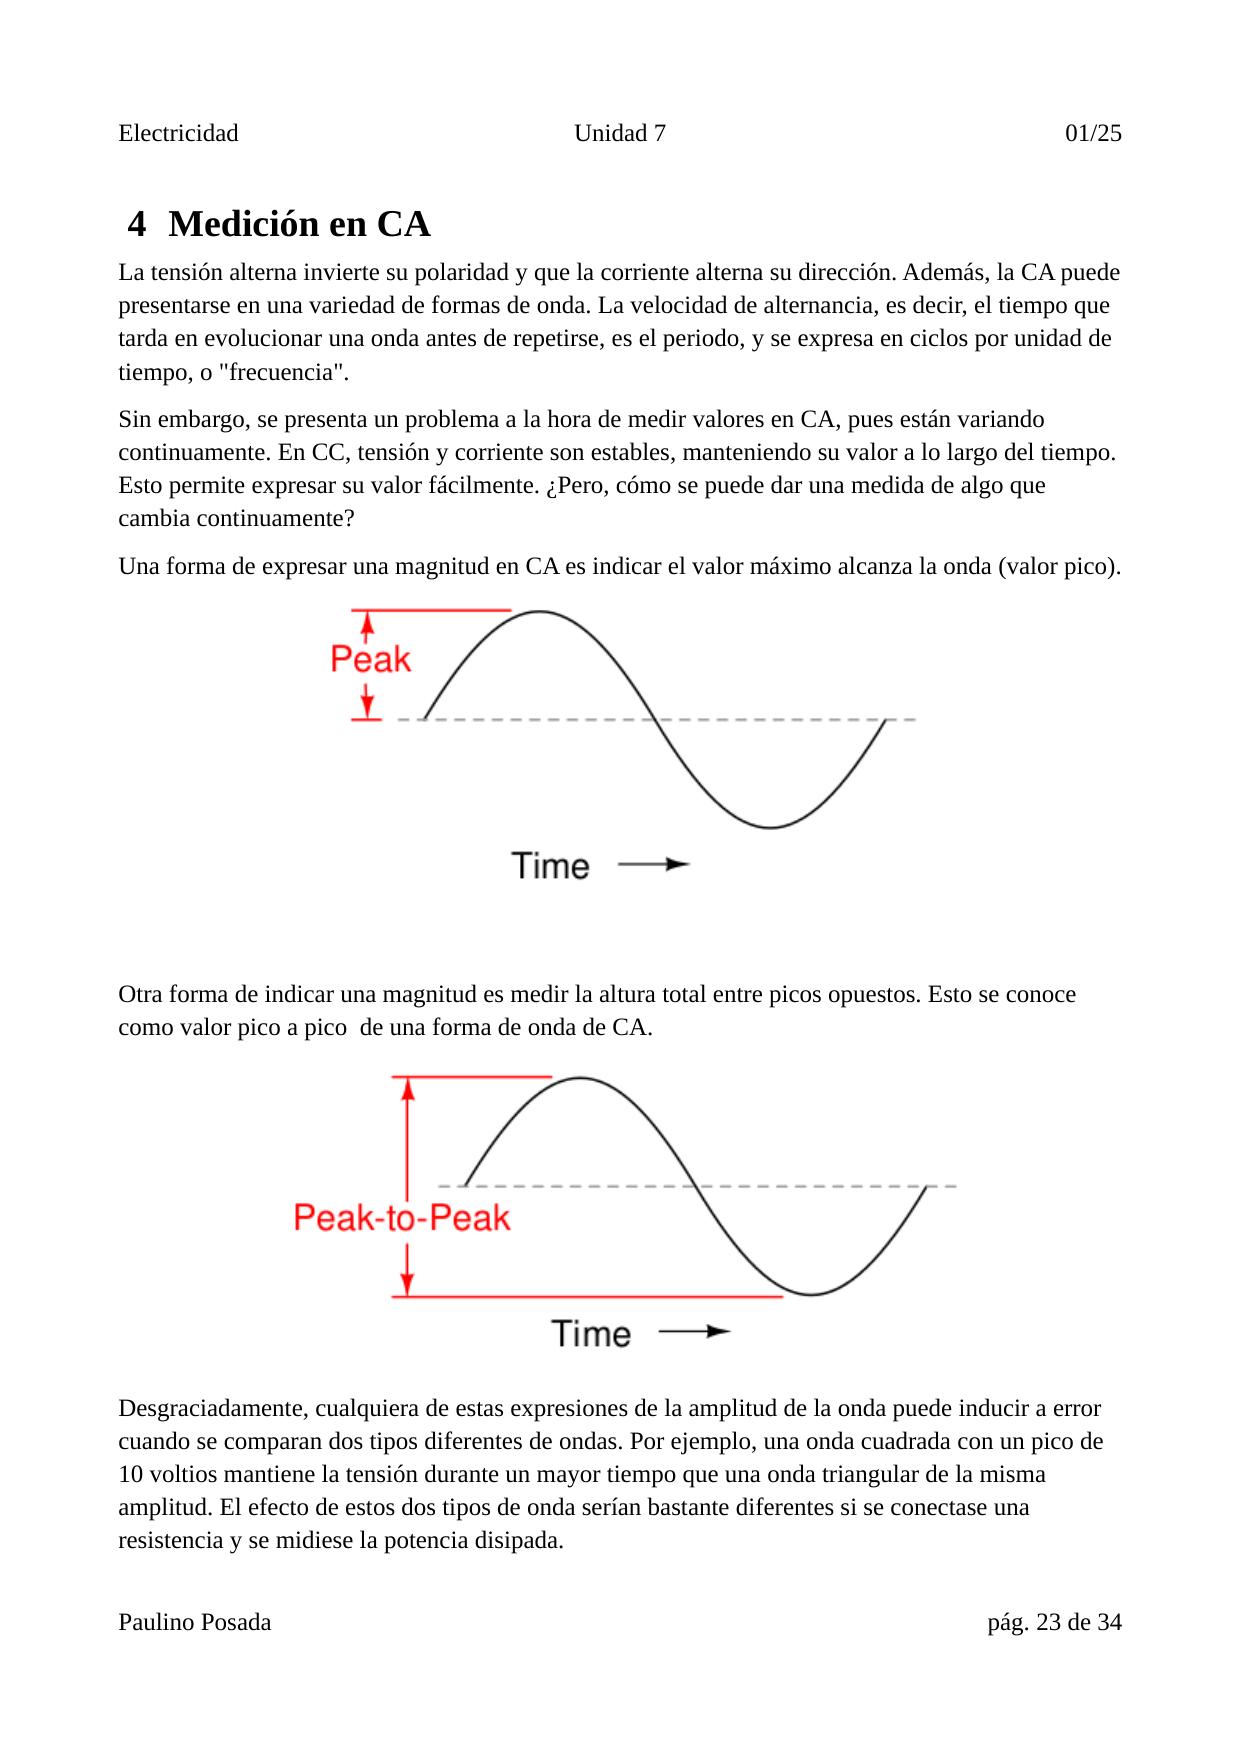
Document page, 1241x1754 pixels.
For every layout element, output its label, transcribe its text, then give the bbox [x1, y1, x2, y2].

picture [263, 1060, 977, 1356]
text Sin embargo, se presenta un problema a la hora de medir valores en CA, pues están variando continuamente. En CC, tensión y corriente son estables, manteniendo su valor a lo largo del tiempo. Esto permite expresar su valor fácilmente. ¿Pero, cómo se puede dar una medida de algo que cambia continuamente? [118, 404, 1122, 532]
subtitle Medición en CA [118, 201, 1122, 245]
picture [314, 598, 926, 888]
text Otra forma de indicar una magnitud es medir la altura total entre picos opuestos. Esto se conoce como valor pico a pico de una forma de onda de CA. [118, 979, 1122, 1041]
text Desgraciadamente, cualquiera de estas expresiones de la amplitud de la onda puede inducir a error cuando se comparan dos tipos diferentes de ondas. Por ejemplo, una onda cuadrada con un pico de 10 voltios mantiene la tensión durante un mayor tiempo que una onda triangular de la misma amplitud. El efecto de estos dos tipos de onda serían bastante diferentes si se conectase una resistencia y se midiese la potencia disipada. [118, 1393, 1122, 1554]
text La tensión alterna invierte su polaridad y que la corriente alterna su dirección. Además, la CA puede presentarse en una variedad de formas de onda. La velocidad de alternancia, es decir, el tiempo que tarda en evolucionar una onda antes de repetirse, es el periodo, y se expresa en ciclos por unidad de tiempo, o "frecuencia". [118, 257, 1122, 385]
text Una forma de expresar una magnitud en CA es indicar el valor máximo alcanza la onda (valor pico). [118, 551, 1122, 579]
